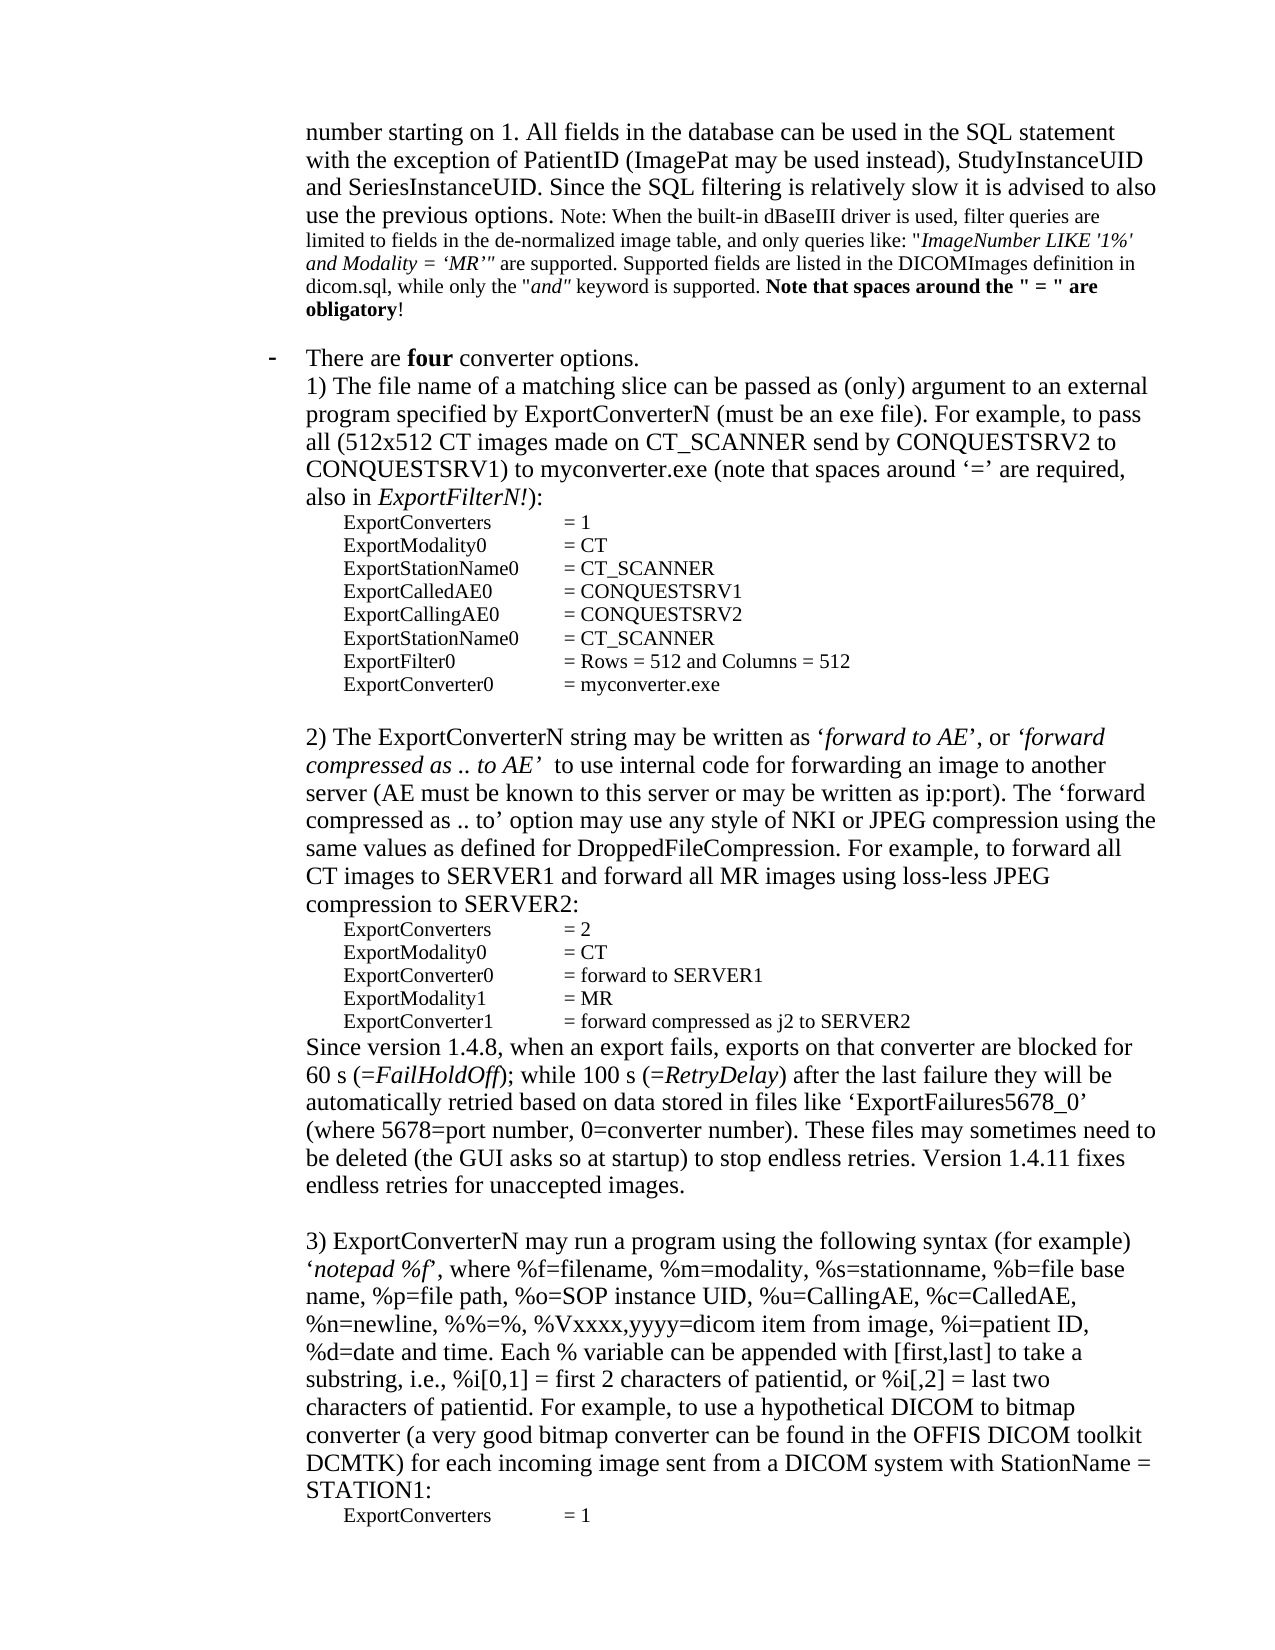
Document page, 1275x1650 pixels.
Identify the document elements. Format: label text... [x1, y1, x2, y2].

text ExportModality0 = CT [268, 941, 1157, 964]
text ExportConverters = 1 [268, 511, 1157, 534]
list number starting on 1. All fields in the database can be used in the SQL statement with the exception of PatientID (ImagePat may be used instead), StudyInstanceUID and SeriesInstanceUID. Since the SQL filtering is relatively slow it is advised to also use the previous options. Note: When the built-in dBaseIII driver is used, filter queries are limited to fields in the de-normalized image table, and only queries like: "ImageNumber LIKE '1%' and Modality = ‘MR’" are supported. Supported fields are listed in the DICOMImages definition in dicom.sql, while only the "and" keyword is supported. Note that spaces around the " = " are obligatory! [268, 118, 1157, 321]
text ExportConverters = 2 [268, 917, 1157, 941]
text ExportConverter0 = myconverter.exe [268, 673, 1157, 696]
text ExportStationName0 = CT_SCANNER [268, 626, 1157, 649]
text ExportConverter1 = forward compressed as j2 to SERVER2 [268, 1010, 1157, 1033]
text ExportModality0 = CT [268, 534, 1157, 557]
text ExportModality1 = MR [268, 987, 1157, 1010]
text ExportStationName0 = CT_SCANNER [268, 557, 1157, 580]
text ExportCalledAE0 = CONQUESTSRV1 [268, 580, 1157, 603]
text Since version 1.4.8, when an export fails, exports on that converter are blocked for 60 s (=FailHoldOff); while 100 s (=RetryDelay) after the last failure they will be automatically retried based on data stored in files like ‘ExportFailures5678_0’ (where 5678=port number, 0=converter number). These files may sometimes need to be deleted (the GUI asks so at startup) to stop endless retries. Version 1.4.11 fixes endless retries for unaccepted images. [306, 1033, 1157, 1199]
text ExportConverter0 = forward to SERVER1 [268, 964, 1157, 987]
list There are four converter options. [268, 344, 1157, 372]
text 1) The file name of a matching slice can be passed as (only) argument to an external program specified by ExportConverterN (must be an exe file). For example, to pass all (512x512 CT images made on CT_SCANNER send by CONQUESTSRV2 to CONQUESTSRV1) to myconverter.exe (note that spaces around ‘=’ are required, also in ExportFilterN!): [306, 372, 1157, 511]
text 3) ExportConverterN may run a program using the following syntax (for example) ‘notepad %f’, where %f=filename, %m=modality, %s=stationname, %b=file base name, %p=file path, %o=SOP instance UID, %u=CallingAE, %c=CalledAE, %n=newline, %%=%, %Vxxxx,yyyy=dicom item from image, %i=patient ID, %d=date and time. Each % variable can be appended with [first,last] to take a substring, i.e., %i[0,1] = first 2 characters of patientid, or %i[,2] = last two characters of patientid. For example, to use a hypothetical DICOM to bitmap converter (a very good bitmap converter can be found in the OFFIS DICOM toolkit DCMTK) for each incoming image sent from a DICOM system with StationName = STATION1: [306, 1227, 1157, 1504]
text ExportFilter0 = Rows = 512 and Columns = 512 [268, 649, 1157, 673]
text 2) The ExportConverterN string may be written as ‘forward to AE’, or ‘forward compressed as .. to AE’ to use internal code for forwarding an image to another server (AE must be known to this server or may be written as ip:port). The ‘forward compressed as .. to’ option may use any style of NKI or JPEG compression using the same values as defined for DroppedFileCompression. For example, to forward all CT images to SERVER1 and forward all MR images using loss-less JPEG compression to SERVER2: [306, 723, 1157, 917]
text ExportCallingAE0 = CONQUESTSRV2 [268, 603, 1157, 626]
text ExportConverters = 1 [268, 1504, 1157, 1527]
